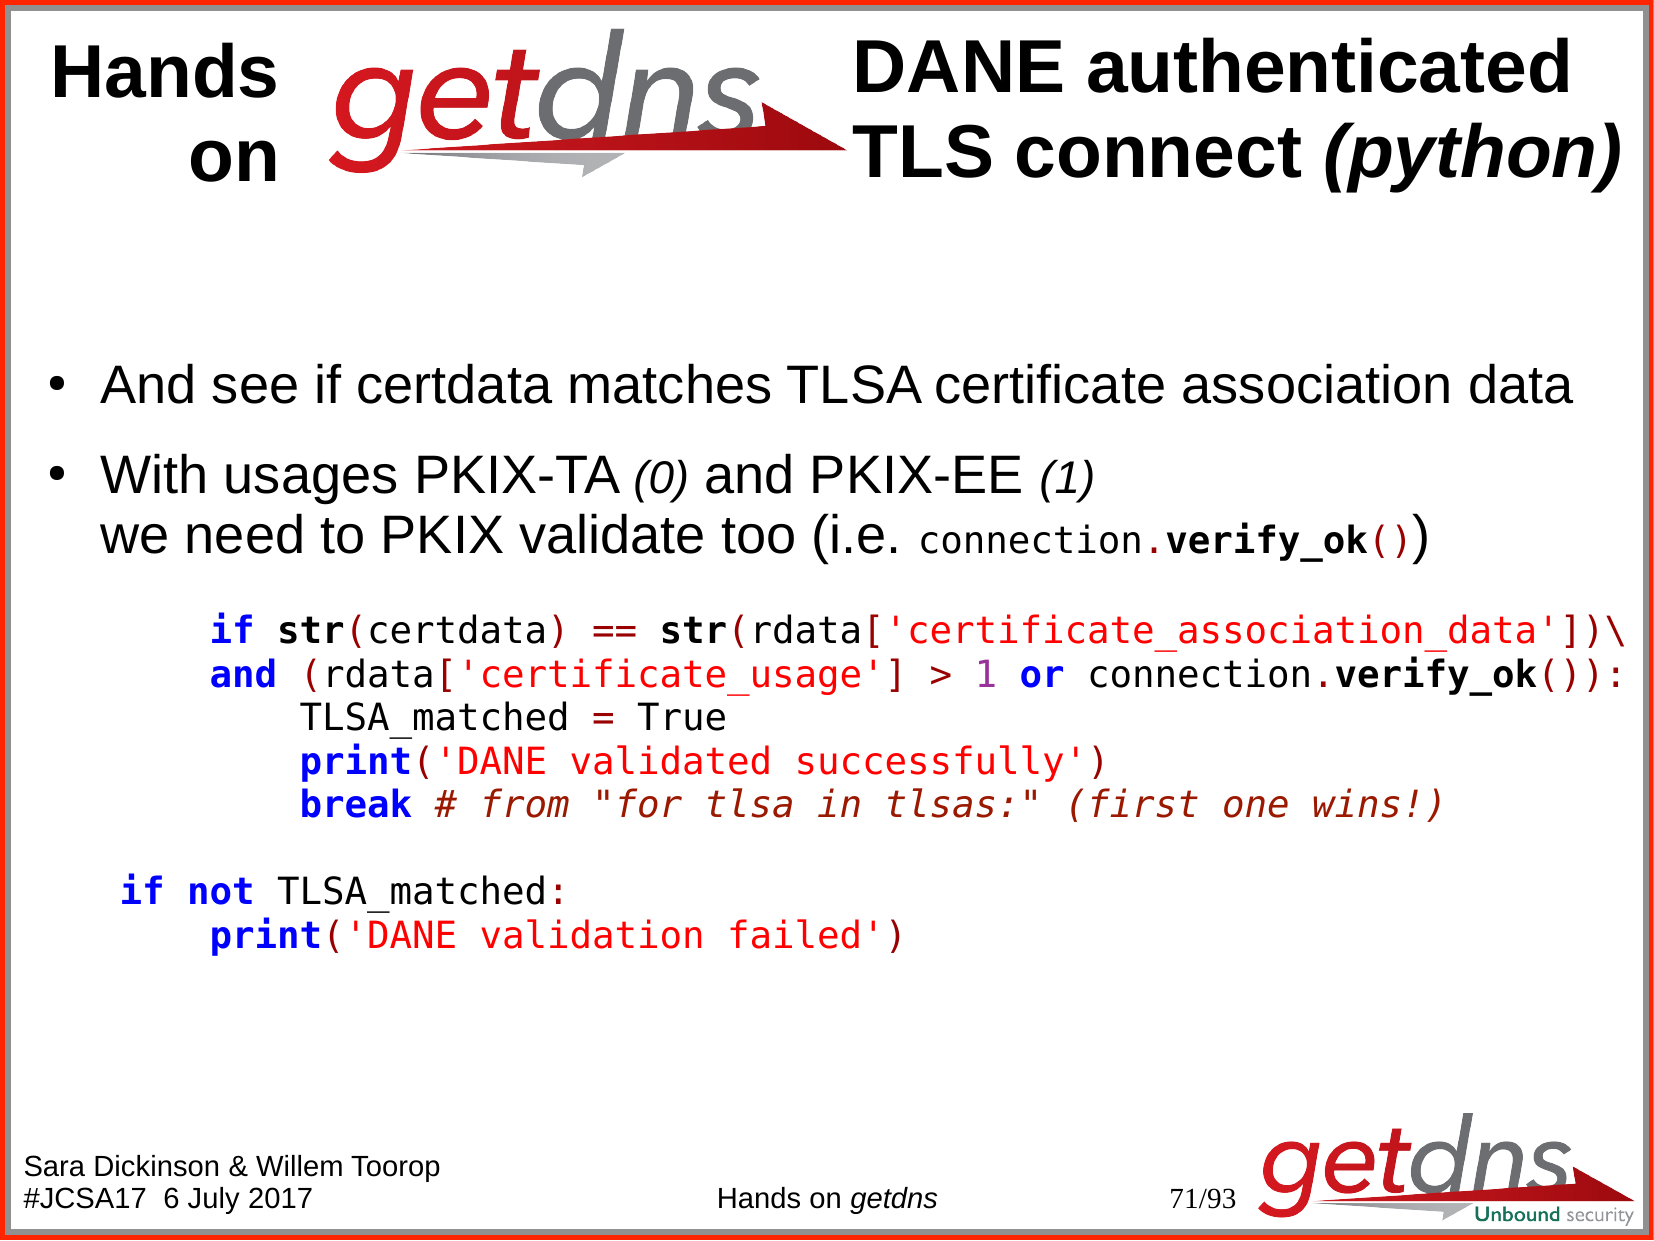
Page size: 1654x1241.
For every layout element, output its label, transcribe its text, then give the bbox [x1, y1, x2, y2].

title Hands on [0, 0, 280, 267]
title DANE authenticated TLS connect (python) [852, 25, 1654, 193]
picture [1251, 1126, 1642, 1232]
list And see if certdata matches TLSA certificate association data With usages PKIX-TA (0) and PKIX-EE (1) we need to PKIX validate too (i.e. connection.verify_ok()) if str(certdata) == str(rdata['certificate_association_data'])\ and (rdata['certificate_usage'] > 1 or connection.verify_ok()): TLSA_matched = True print('DANE validated successfully') break # from "for tlsa in tlsas:" (first one wins!) if not TLSA_matched: print('DANE validation failed') [29, 354, 1646, 1126]
picture [319, 20, 857, 193]
